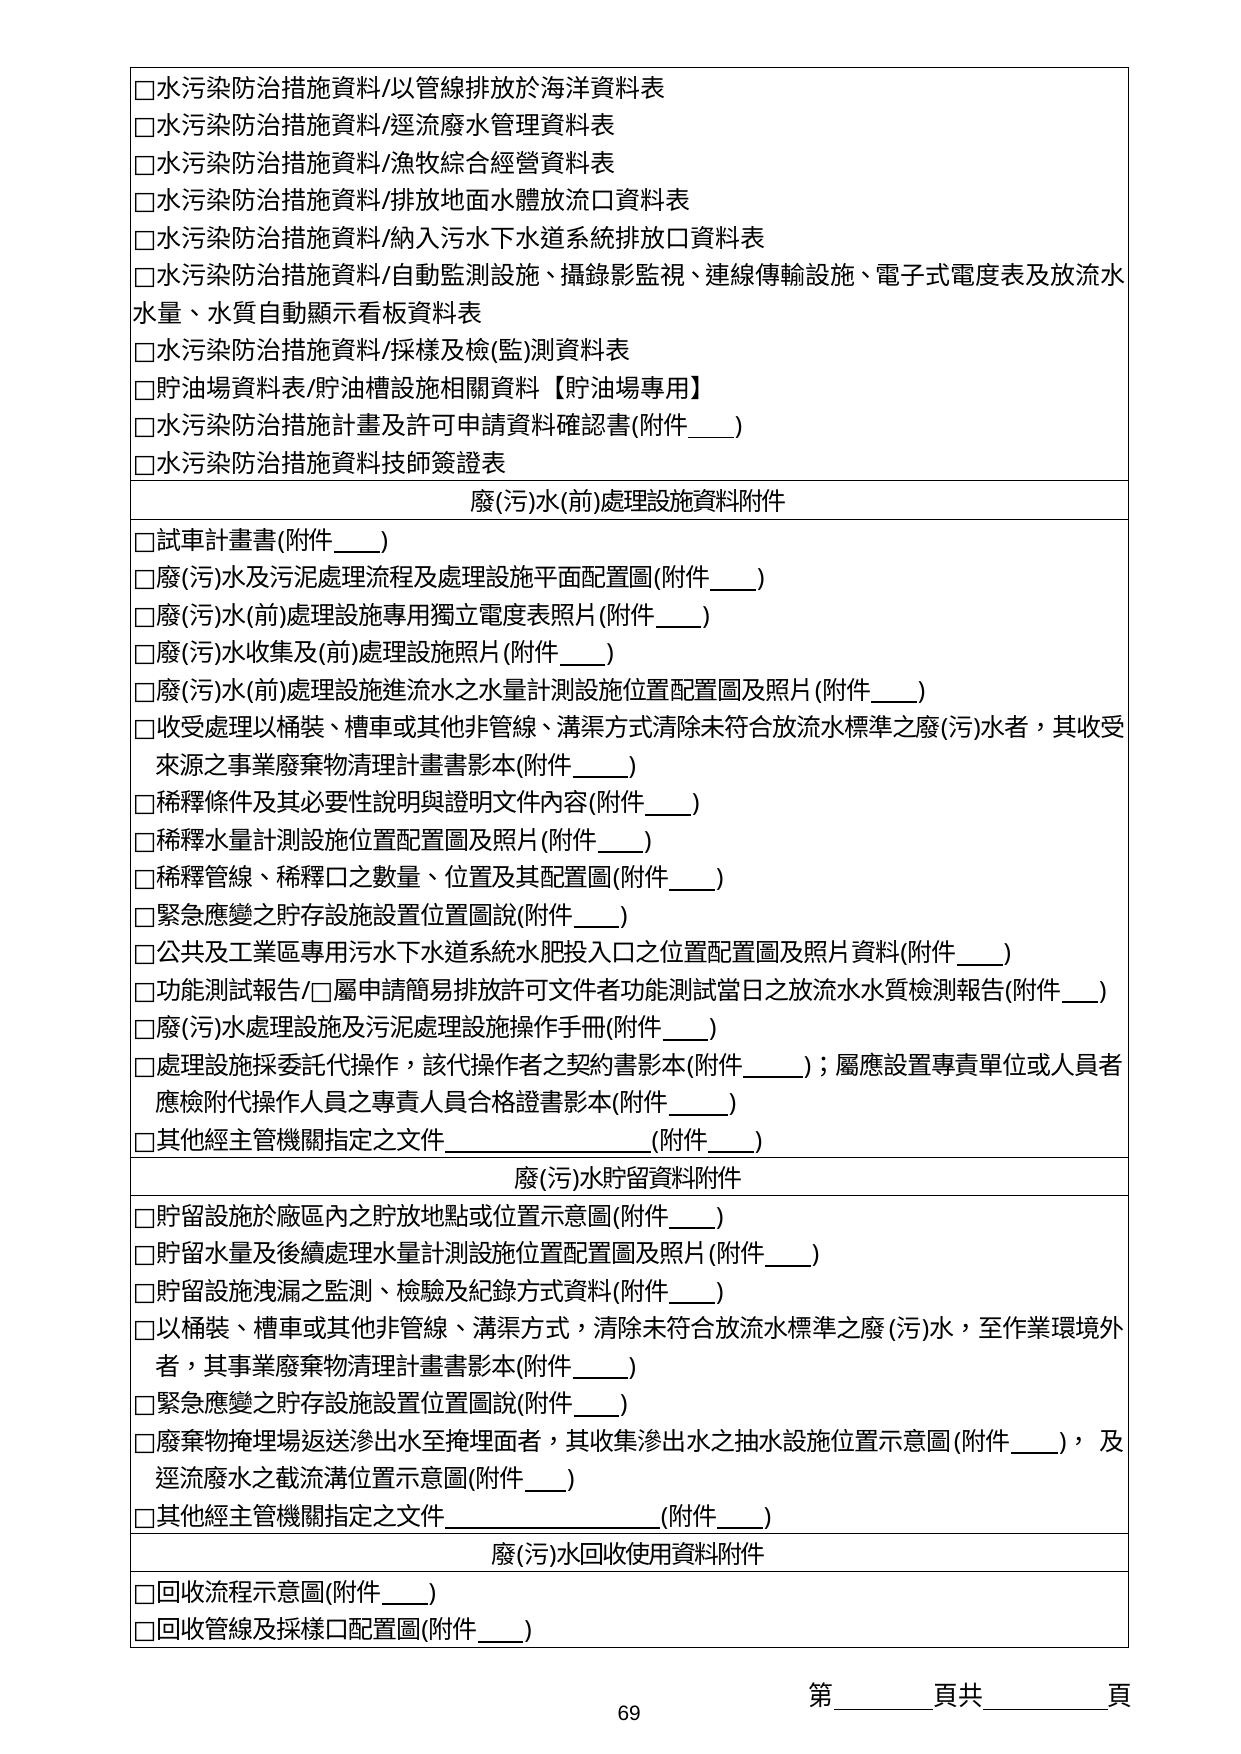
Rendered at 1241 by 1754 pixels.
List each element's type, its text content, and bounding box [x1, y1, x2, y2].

table_cell 廢(污)水(前)處理設施資料附件 [131, 481, 1128, 518]
table_cell □貯留設施於廠區內之貯放地點或位置示意圖(附件 ) □貯留水量及後續處理水量計測設施位置配置圖及照片(附件 ) □貯留設施洩漏之監測、檢驗及紀錄方式資料(附件 ) □以桶裝、槽車或其他非管線、溝渠方式，清除未符合放流水標準之廢(污)水，至作業環境外者，其事業廢棄物清理計畫書影本(附件 ) □緊急應變之貯存設施設置位置圖說(附件 ) □廢棄物掩埋場返送滲出水至掩埋面者，其收集滲出水之抽水設施位置示意圖(附件 )， 及逕流廢水之截流溝位置示意圖(附件 ) □其他經主管機關指定之文件 (附件 ) [131, 1196, 1128, 1533]
table_cell 廢(污)水貯留資料附件 [131, 1158, 1128, 1195]
table_cell 廢(污)水回收使用資料附件 [131, 1534, 1128, 1571]
table_cell □回收流程示意圖(附件 ) □回收管線及採樣口配置圖(附件 ) [131, 1572, 1128, 1647]
table_cell □試車計畫書(附件 ) □廢(污)水及污泥處理流程及處理設施平面配置圖(附件 ) □廢(污)水(前)處理設施專用獨立電度表照片(附件 ) □廢(污)水收集及(前)處理設施照片(附件 ) □廢(污)水(前)處理設施進流水之水量計測設施位置配置圖及照片(附件 ) □收受處理以桶裝、槽車或其他非管線、溝渠方式清除未符合放流水標準之廢(污)水者，其收受來源之事業廢棄物清理計畫書影本(附件 ) □稀釋條件及其必要性說明與證明文件內容(附件 ) □稀釋水量計測設施位置配置圖及照片(附件 ) □稀釋管線、稀釋口之數量、位置及其配置圖(附件 ) □緊急應變之貯存設施設置位置圖說(附件 ) □公共及工業區專用污水下水道系統水肥投入口之位置配置圖及照片資料(附件 ) □功能測試報告/□屬申請簡易排放許可文件者功能測試當日之放流水水質檢測報告(附件 ) □廢(污)水處理設施及污泥處理設施操作手冊(附件 ) □處理設施採委託代操作，該代操作者之契約書影本(附件 )；屬應設置專責單位或人員者應檢附代操作人員之專責人員合格證書影本(附件 ) □其他經主管機關指定之文件 (附件 ) [131, 520, 1128, 1157]
table_cell □水污染防治措施資料/以管線排放於海洋資料表 □水污染防治措施資料/逕流廢水管理資料表 □水污染防治措施資料/漁牧綜合經營資料表 □水污染防治措施資料/排放地面水體放流口資料表 □水污染防治措施資料/納入污水下水道系統排放口資料表 □水污染防治措施資料/自動監測設施、攝錄影監視、連線傳輸設施、電子式電度表及放流水水量、水質自動顯示看板資料表 □水污染防治措施資料/採樣及檢(監)測資料表 □貯油場資料表/貯油槽設施相關資料【貯油場專用】 □水污染防治措施計畫及許可申請資料確認書(附件 ) □水污染防治措施資料技師簽證表 [131, 68, 1128, 480]
